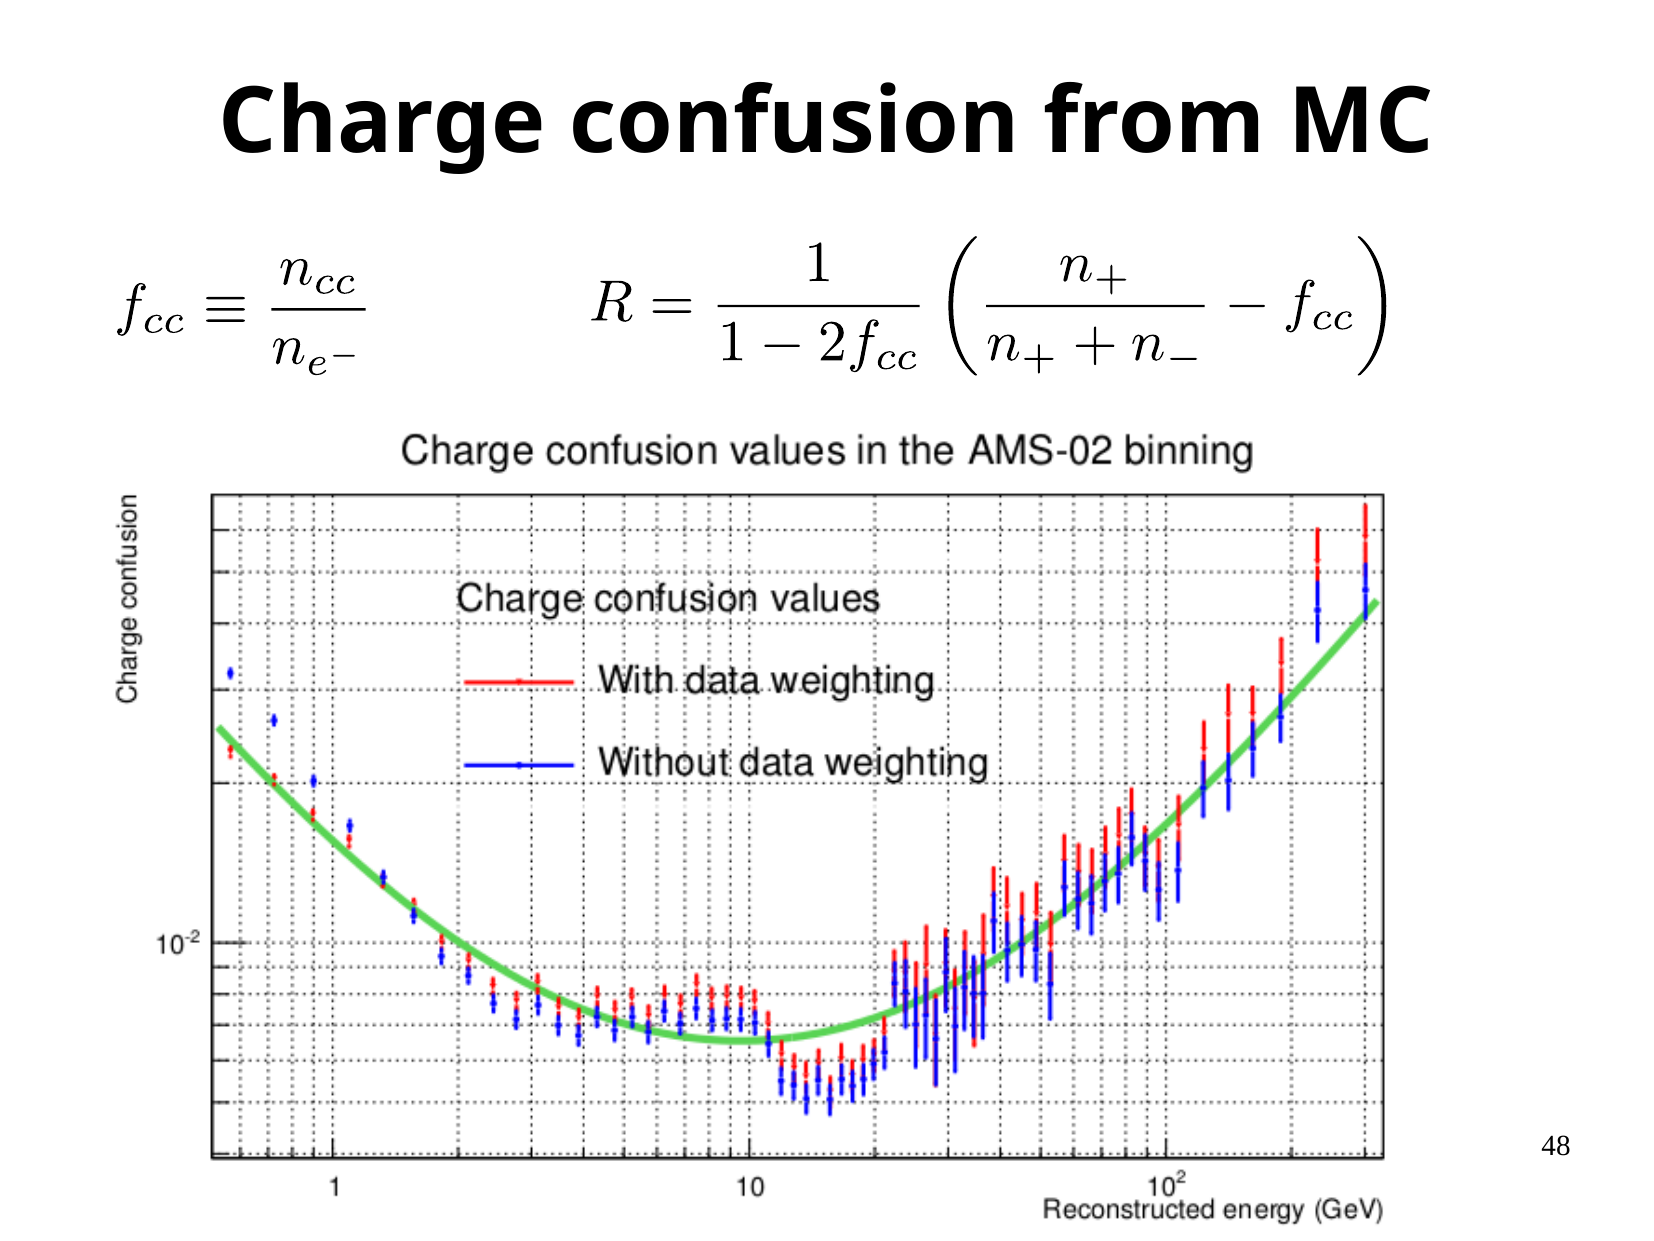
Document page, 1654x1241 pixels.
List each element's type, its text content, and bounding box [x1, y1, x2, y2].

text_box [588, 236, 1399, 376]
title Charge confusion from MC [82, 13, 1571, 221]
picture [66, 414, 1530, 1241]
text_box [113, 258, 366, 376]
